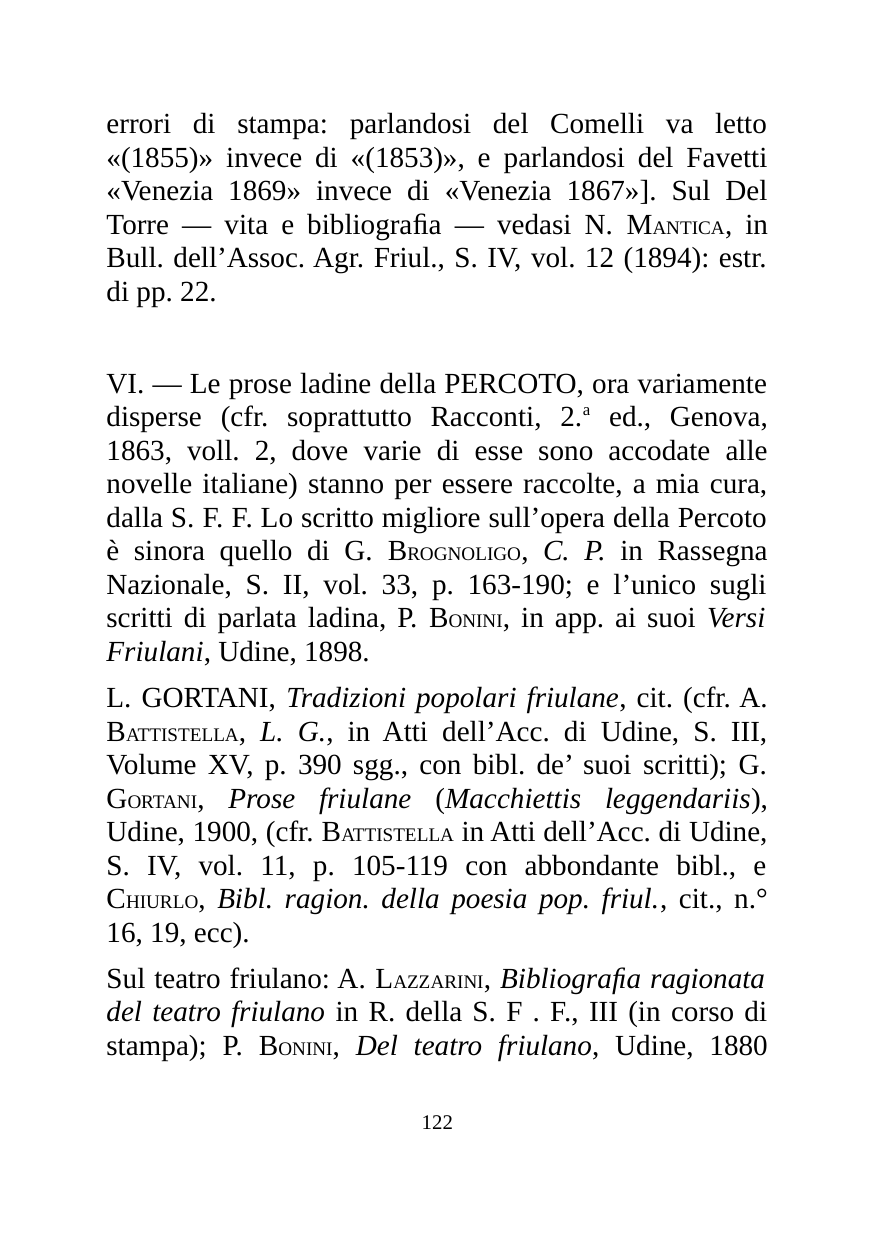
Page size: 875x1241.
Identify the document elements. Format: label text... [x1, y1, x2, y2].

text errori di stampa: parlandosi del Comelli va letto «(1855)» invece di «(1853)», e parlandosi del Favetti «Venezia 1869» invece di «Venezia 1867»]. Sul Del Torre — vita e bibliograﬁa — vedasi N. Mantica, in Bull. dell’Assoc. Agr. Friul., S. IV, vol. 12 (1894): estr. di pp. 22. [106, 106, 768, 307]
text Sul teatro friulano: A. Lazzarini, Bibliograﬁa ragionata del teatro friulano in R. della S. F . F., III (in corso di stampa); P. Bonini, Del teatro friulano, Udine, 1880 [106, 961, 768, 1061]
text VI. — Le prose ladine della PERCOTO, ora variamente disperse (cfr. soprattutto Racconti, 2.a ed., Genova, 1863, voll. 2, dove varie di esse sono accodate alle novelle italiane) stanno per essere raccolte, a mia cura, dalla S. F. F. Lo scritto migliore sull’opera della Percoto è sinora quello di G. Brognoligo, C. P. in Rassegna Nazionale, S. II, vol. 33, p. 163-190; e l’unico sugli scritti di parlata ladina, P. Bonini, in app. ai suoi Versi Friulani, Udine, 1898. [106, 366, 768, 668]
text L. GORTANI, Tradizioni popolari friulane, cit. (cfr. A. Battistella, L. G., in Atti dell’Acc. di Udine, S. III, Volume XV, p. 390 sgg., con bibl. de’ suoi scritti); G. Gortani, Prose friulane (Macchiettis leggendariis), Udine, 1900, (cfr. Battistella in Atti dell’Acc. di Udine, S. IV, vol. 11, p. 105-119 con abbondante bibl., e Chiurlo, Bibl. ragion. della poesia pop. friul., cit., n.° 16, 19, ecc). [106, 680, 768, 948]
